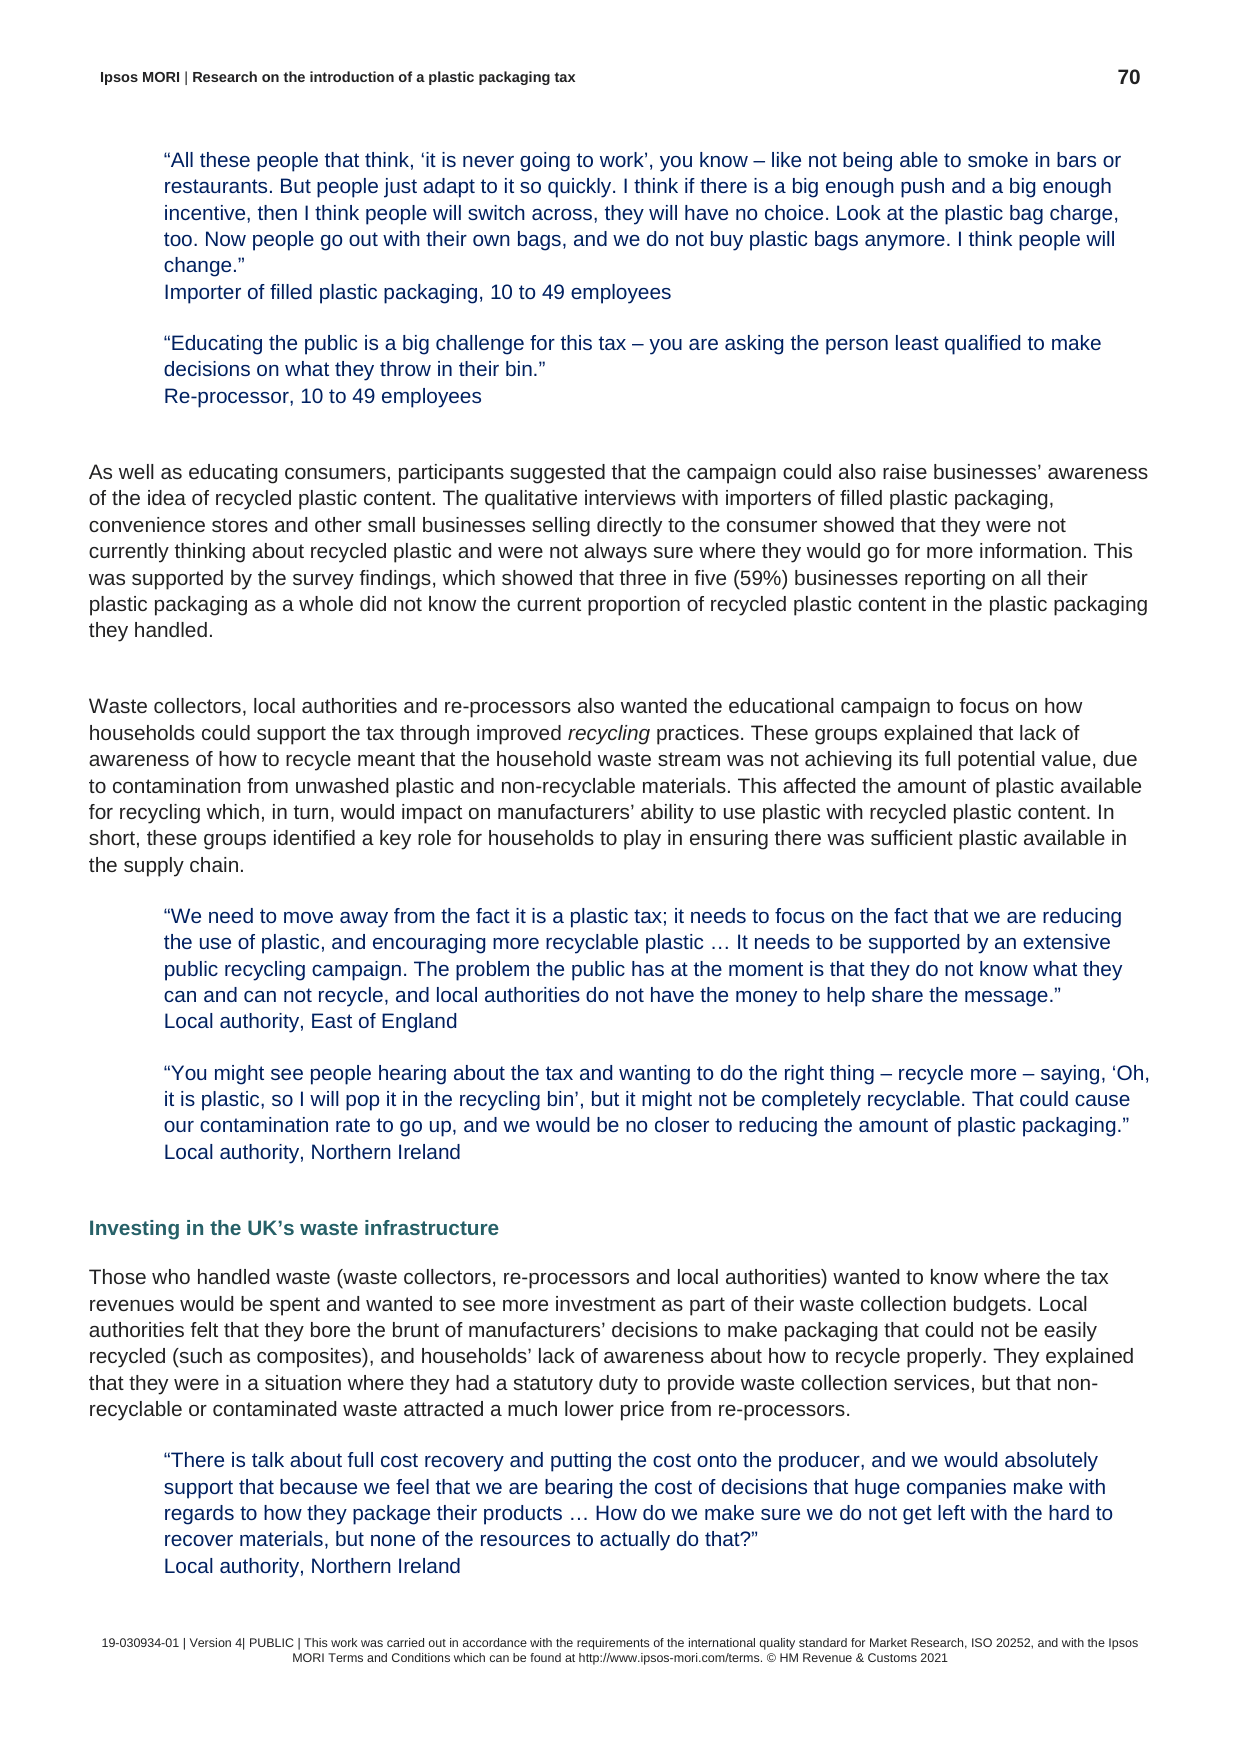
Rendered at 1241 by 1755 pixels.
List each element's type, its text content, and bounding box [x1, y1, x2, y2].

text “Educating the public is a big challenge for this tax – you are asking the person least qualified to make decisions on what they throw in their bin.” [164, 331, 1152, 381]
text “All these people that think, ‘it is never going to work’, you know – like not being able to smoke in bars or restaurants. But people just adapt to it so quickly. I think if there is a big enough push and a big enough incentive, then I think people will switch across, they will have no choice. Look at the plastic bag charge, too. Now people go out with their own bags, and we do not buy plastic bags anymore. I think people will change.” [164, 148, 1152, 277]
text Re-processor, 10 to 49 employees [164, 383, 1152, 407]
text As well as educating consumers, participants suggested that the campaign could also raise businesses’ awareness of the idea of recycled plastic content. The qualitative interviews with importers of filled plastic packaging, convenience stores and other small businesses selling directly to the consumer showed that they were not currently thinking about recycled plastic and were not always sure where they would go for more information. This was supported by the survey findings, which showed that three in five (59%) businesses reporting on all their plastic packaging as a whole did not know the current proportion of recycled plastic content in the plastic packaging they handled. [89, 460, 1152, 642]
text “There is talk about full cost recovery and putting the cost onto the producer, and we would absolutely support that because we feel that we are bearing the cost of decisions that huge companies make with regards to how they package their products … How do we make sure we do not get left with the hard to recover materials, but none of the resources to actually do that?” [164, 1448, 1152, 1551]
text Local authority, Northern Ireland [164, 1553, 1152, 1577]
text Local authority, East of England [164, 1009, 1152, 1033]
text Waste collectors, local authorities and re-processors also wanted the educational campaign to focus on how households could support the tax through improved recycling practices. These groups explained that lack of awareness of how to recycle meant that the household waste stream was not achieving its full potential value, due to contamination from unwashed plastic and non-recyclable materials. This affected the amount of plastic available for recycling which, in turn, would impact on manufacturers’ ability to use plastic with recycled plastic content. In short, these groups identified a key role for households to play in ensuring there was sufficient plastic available in the supply chain. [89, 694, 1152, 876]
text Local authority, Northern Ireland [164, 1140, 1152, 1164]
subtitle Investing in the UK’s waste infrastructure [89, 1216, 1152, 1240]
text “You might see people hearing about the tax and wanting to do the right thing – recycle more – saying, ‘Oh, it is plastic, so I will pop it in the recycling bin’, but it might not be completely recyclable. That could cause our contamination rate to go up, and we would be no closer to reducing the amount of plastic packaging.” [164, 1061, 1152, 1137]
text Those who handled waste (waste collectors, re-processors and local authorities) wanted to know where the tax revenues would be spent and wanted to see more investment as part of their waste collection budgets. Local authorities felt that they bore the brunt of manufacturers’ decisions to make packaging that could not be easily recycled (such as composites), and households’ lack of awareness about how to recycle properly. They explained that they were in a situation where they had a statutory duty to provide waste collection services, but that non-recyclable or contaminated waste attracted a much lower price from re-processors. [89, 1265, 1152, 1421]
text “We need to move away from the fact it is a plastic tax; it needs to focus on the fact that we are reducing the use of plastic, and encouraging more recyclable plastic … It needs to be supported by an extensive public recycling campaign. The problem the public has at the moment is that they do not know what they can and can not recycle, and local authorities do not have the money to help share the message.” [164, 904, 1152, 1007]
text Importer of filled plastic packaging, 10 to 49 employees [164, 279, 1152, 303]
